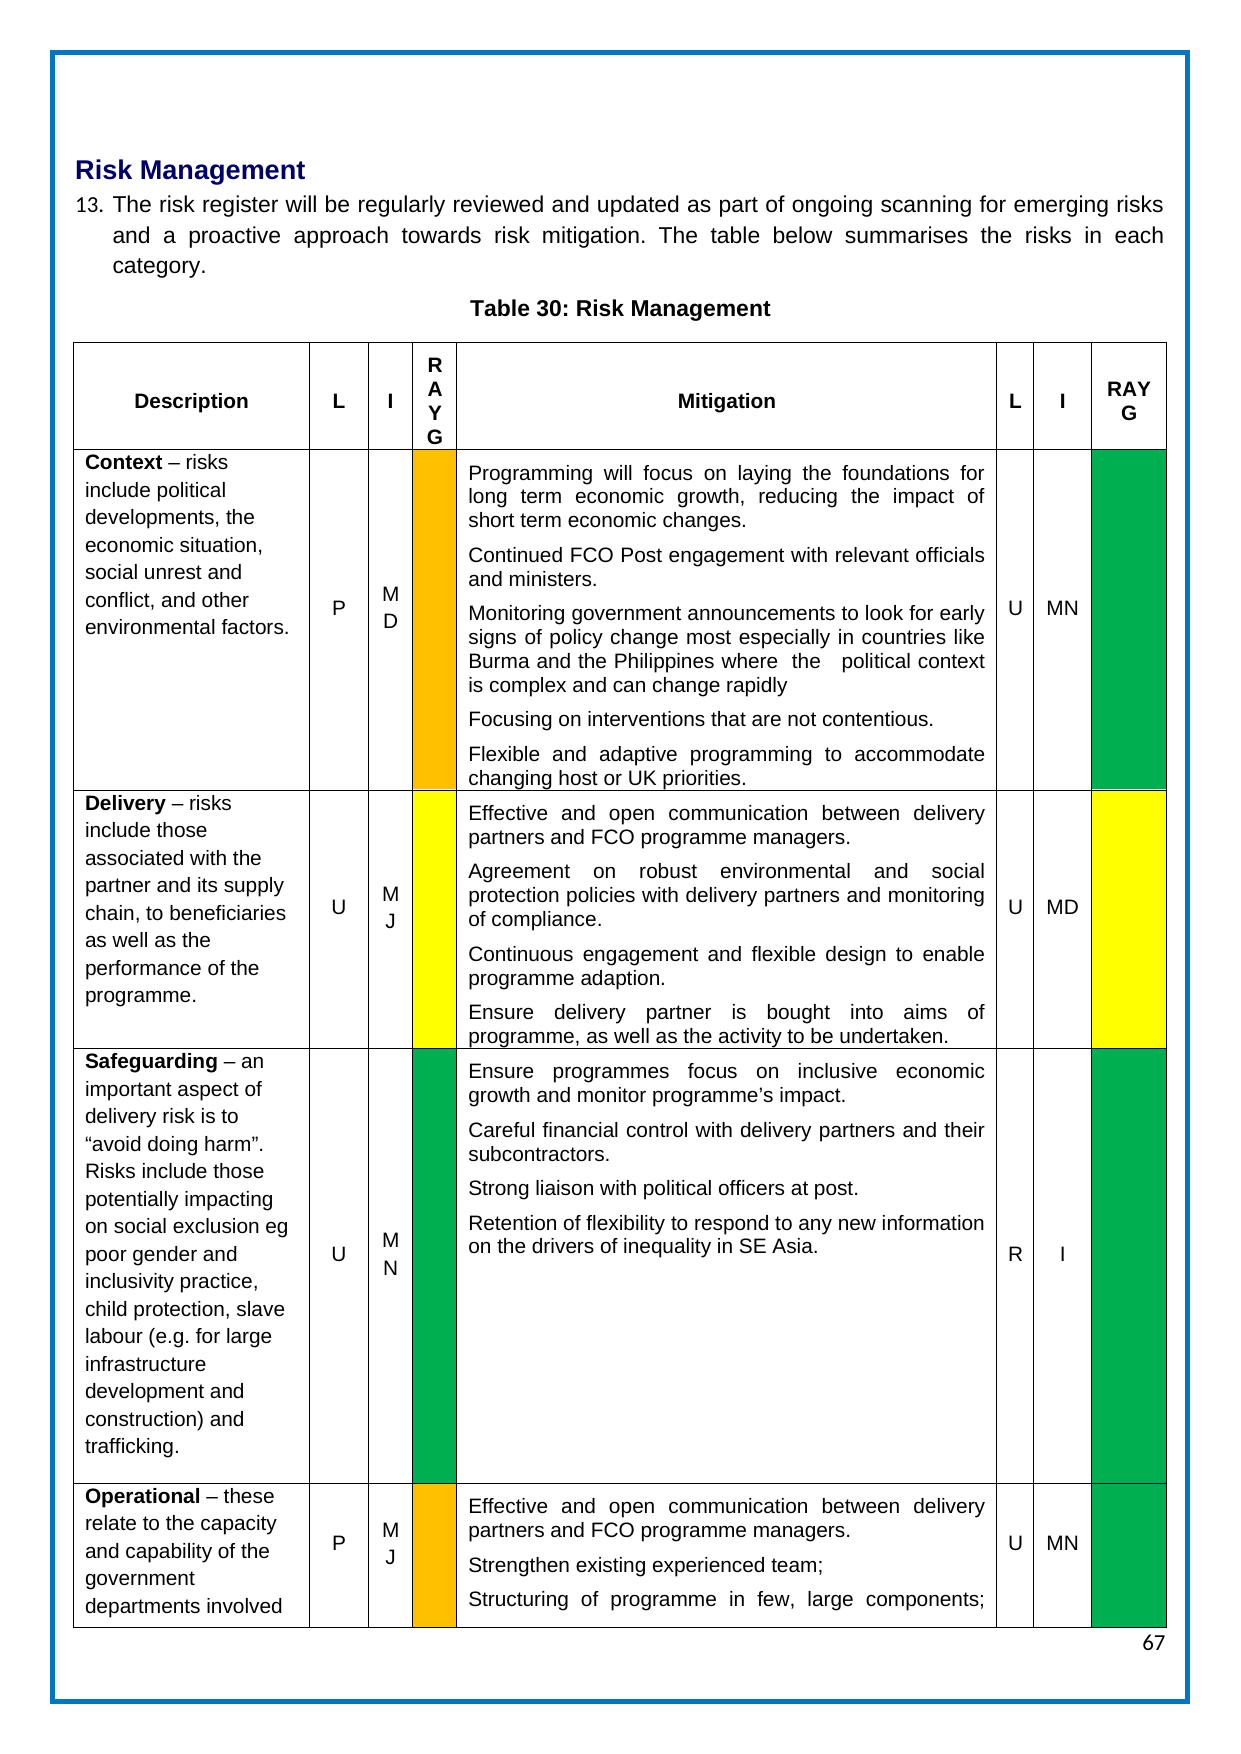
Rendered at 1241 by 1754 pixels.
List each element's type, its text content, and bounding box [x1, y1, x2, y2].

table_cell U [310, 791, 368, 1048]
text Table 30: Risk Management [75, 294, 1165, 321]
table_cell [413, 1049, 456, 1483]
table_cell U [310, 1049, 368, 1483]
table_cell R [997, 1049, 1033, 1483]
table_cell [413, 450, 456, 789]
table_header L [997, 343, 1033, 449]
table_header Description [74, 343, 309, 449]
table_cell Ensure programmes focus on inclusive economic growth and monitor programme’s impact. Careful financial control with delivery partners and their subcontractors. Strong liaison with political officers at post. Retention of flexibility to respond to any new information on the drivers of inequality in SE Asia. [457, 1049, 996, 1483]
table_cell [1092, 1484, 1166, 1627]
table_header L [310, 343, 368, 449]
table_cell Context – risks include political developments, the economic situation, social unrest and conflict, and other environmental factors. [74, 450, 309, 789]
table_cell Effective and open communication between delivery partners and FCO programme managers. Agreement on robust environmental and social protection policies with delivery partners and monitoring of compliance. Continuous engagement and flexible design to enable programme adaption. Ensure delivery partner is bought into aims of programme, as well as the activity to be undertaken. [457, 791, 996, 1048]
table_cell MD [1034, 791, 1091, 1048]
list The risk register will be regularly reviewed and updated as part of ongoing scanning for emerging risks and a proactive approach towards risk mitigation. The table below summarises the risks in each category. [75, 190, 1165, 278]
table_header RAYG [1092, 343, 1166, 449]
table_header Mitigation [457, 343, 996, 449]
table_cell [1092, 1049, 1166, 1483]
table_cell Safeguarding – an important aspect of delivery risk is to “avoid doing harm”. Risks include those potentially impacting on social exclusion eg poor gender and inclusivity practice, child protection, slave labour (e.g. for large infrastructure development and construction) and trafficking. [74, 1049, 309, 1483]
table_cell MN [1034, 450, 1091, 789]
table_cell Operational – these relate to the capacity and capability of the government departments involved [74, 1484, 309, 1627]
table_header I [369, 343, 412, 449]
table_cell I [1034, 1049, 1091, 1483]
table_cell [1092, 450, 1166, 789]
table_cell MN [1034, 1484, 1091, 1627]
table_header RAYG [413, 343, 456, 449]
table_cell U [997, 791, 1033, 1048]
table_cell Effective and open communication between delivery partners and FCO programme managers. Strengthen existing experienced team; Structuring of programme in few, large components; [457, 1484, 996, 1627]
table_cell [1092, 791, 1166, 1048]
table_header I [1034, 343, 1091, 449]
table_cell Delivery – risks include those associated with the partner and its supply chain, to beneficiaries as well as the performance of the programme. [74, 791, 309, 1048]
table_cell Programming will focus on laying the foundations for long term economic growth, reducing the impact of short term economic changes. Continued FCO Post engagement with relevant officials and ministers. Monitoring government announcements to look for early signs of policy change most especially in countries like Burma and the Philippines where the political context is complex and can change rapidly Focusing on interventions that are not contentious. Flexible and adaptive programming to accommodate changing host or UK priorities. [457, 450, 996, 789]
table_cell [413, 1484, 456, 1627]
table_cell MN [369, 1049, 412, 1483]
table_cell MJ [369, 1484, 412, 1627]
table_cell MJ [369, 791, 412, 1048]
table_cell U [997, 1484, 1033, 1627]
table_cell [413, 791, 456, 1048]
table_cell MD [369, 450, 412, 789]
subtitle Risk Management [75, 154, 1165, 185]
table_cell U [997, 450, 1033, 789]
table_cell P [310, 450, 368, 789]
table_cell P [310, 1484, 368, 1627]
